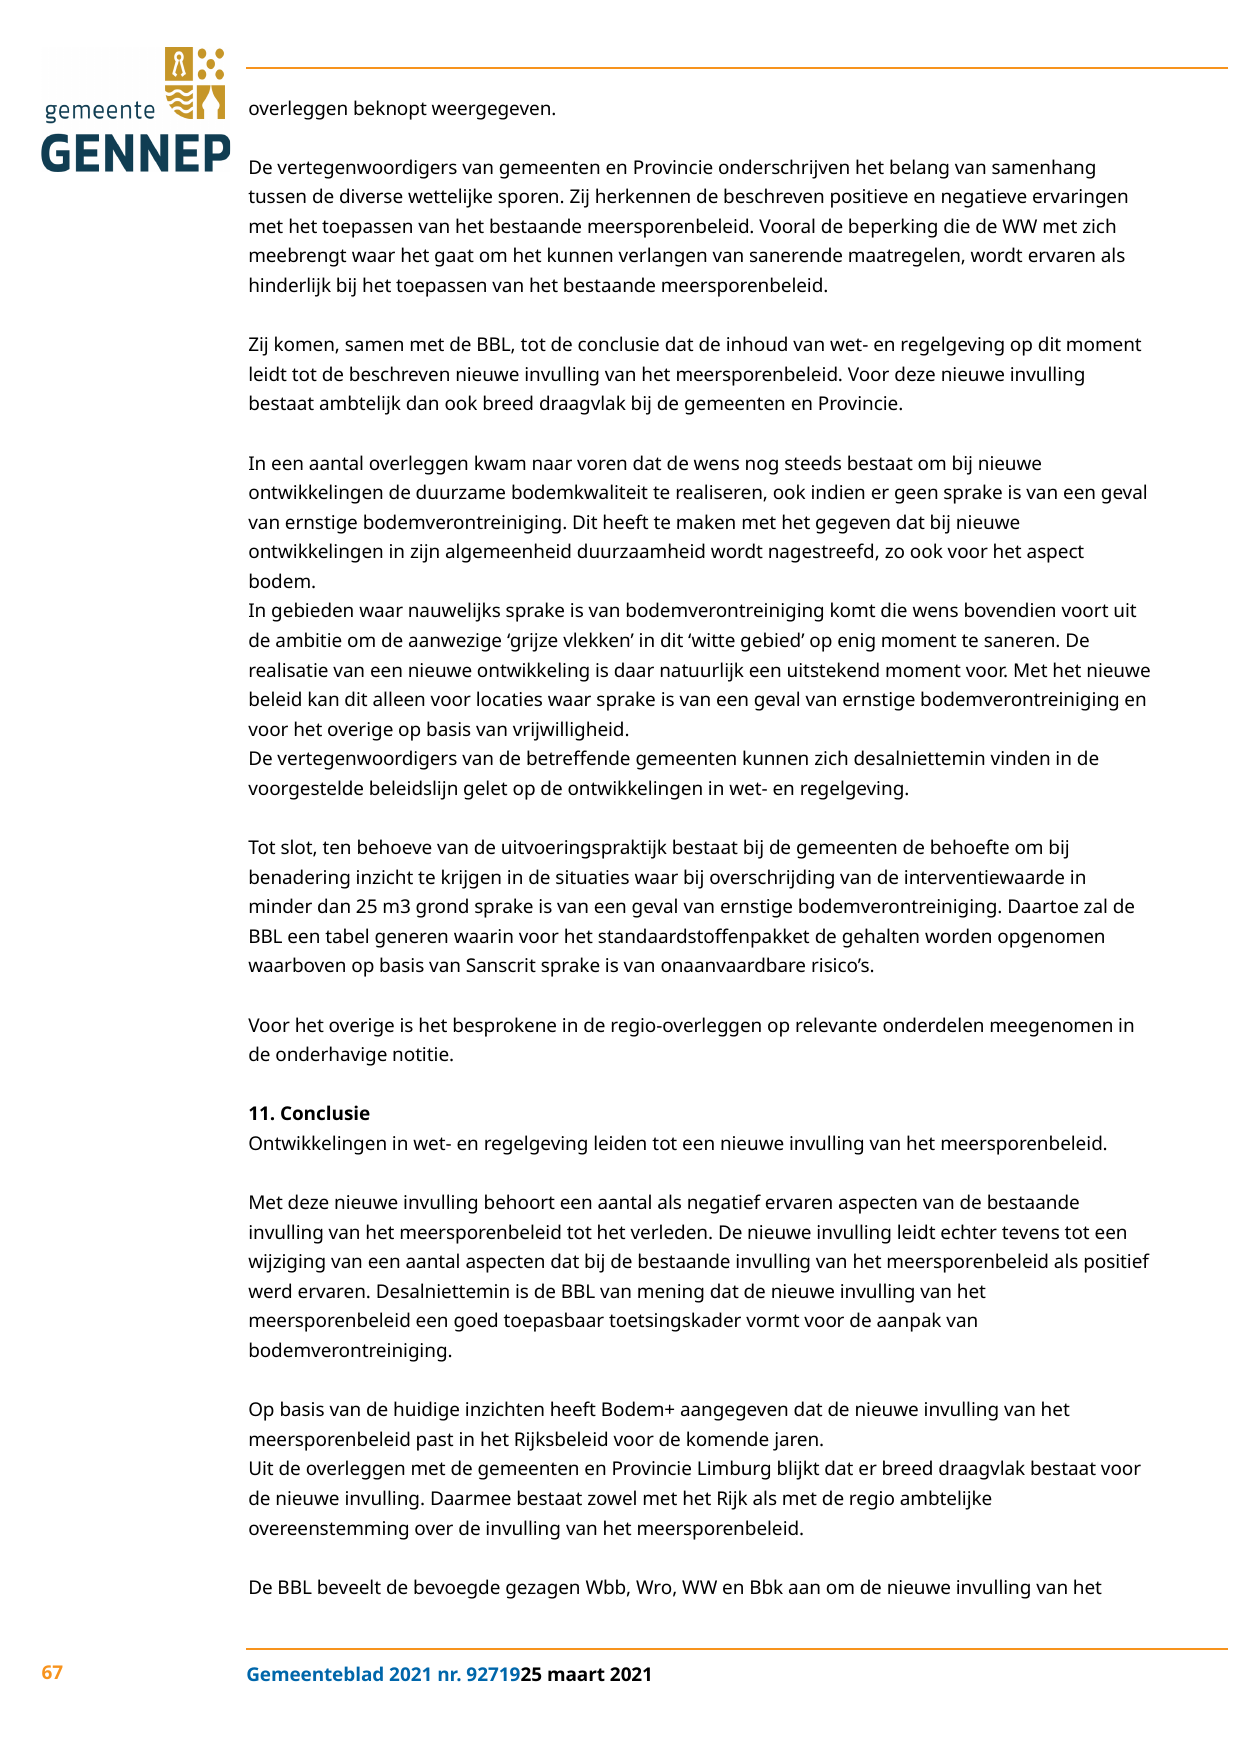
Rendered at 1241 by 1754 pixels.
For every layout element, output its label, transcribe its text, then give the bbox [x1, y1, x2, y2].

text Zij komen, samen met de BBL, tot de conclusie dat de inhoud van wet- en regelgeving op dit moment leidt tot de beschreven nieuwe invulling van het meersporenbeleid. Voor deze nieuwe invulling bestaat ambtelijk dan ook breed draagvlak bij de gemeenten en Provincie. [248, 331, 1152, 416]
text In gebieden waar nauwelijks sprake is van bodemverontreiniging komt die wens bovendien voort uit de ambitie om de aanwezige ‘grijze vlekken’ in dit ‘witte gebied’ op enig moment te saneren. De realisatie van een nieuwe ontwikkeling is daar natuurlijk een uitstekend moment voor. Met het nieuwe beleid kan dit alleen voor locaties waar sprake is van een geval van ernstige bodemverontreiniging en voor het overige op basis van vrijwilligheid. [248, 598, 1152, 742]
text Uit de overleggen met de gemeenten en Provincie Limburg blijkt dat er breed draagvlak bestaat voor de nieuwe invulling. Daarmee bestaat zowel met het Rijk als met de regio ambtelijke overeenstemming over de invulling van het meersporenbeleid. [248, 1456, 1152, 1541]
text De vertegenwoordigers van gemeenten en Provincie onderschrijven het belang van samenhang tussen de diverse wettelijke sporen. Zij herkennen de beschreven positieve en negatieve ervaringen met het toepassen van het bestaande meersporenbeleid. Vooral de beperking die de WW met zich meebrengt waar het gaat om het kunnen verlangen van sanerende maatregelen, wordt ervaren als hinderlijk bij het toepassen van het bestaande meersporenbeleid. [248, 154, 1152, 298]
text Ontwikkelingen in wet- en regelgeving leiden tot een nieuwe invulling van het meersporenbeleid. [248, 1130, 1152, 1156]
text De vertegenwoordigers van de betreffende gemeenten kunnen zich desalniettemin vinden in de voorgestelde beleidslijn gelet op de ontwikkelingen in wet- en regelgeving. [248, 746, 1152, 801]
text In een aantal overleggen kwam naar voren dat de wens nog steeds bestaat om bij nieuwe ontwikkelingen de duurzame bodemkwaliteit te realiseren, ook indien er geen sprake is van een geval van ernstige bodemverontreiniging. Dit heeft te maken met het gegeven dat bij nieuwe ontwikkelingen in zijn algemeenheid duurzaamheid wordt nagestreefd, zo ook voor het aspect bodem. [248, 450, 1152, 594]
text Tot slot, ten behoeve van de uitvoeringspraktijk bestaat bij de gemeenten de behoefte om bij benadering inzicht te krijgen in de situaties waar bij overschrijding van de interventiewaarde in minder dan 25 m3 grond sprake is van een geval van ernstige bodemverontreiniging. Daartoe zal de BBL een tabel generen waarin voor het standaardstoffenpakket de gehalten worden opgenomen waarboven op basis van Sanscrit sprake is van onaanvaardbare risico’s. [248, 834, 1152, 978]
text Op basis van de huidige inzichten heeft Bodem+ aangegeven dat de nieuwe invulling van het meersporenbeleid past in het Rijksbeleid voor de komende jaren. [248, 1396, 1152, 1452]
text Voor het overige is het besprokene in de regio-overleggen op relevante onderdelen meegenomen in de onderhavige notitie. [248, 1012, 1152, 1067]
text Met deze nieuwe invulling behoort een aantal als negatief ervaren aspecten van de bestaande invulling van het meersporenbeleid tot het verleden. De nieuwe invulling leidt echter tevens tot een wijziging van een aantal aspecten dat bij de bestaande invulling van het meersporenbeleid als positief werd ervaren. Desalniettemin is de BBL van mening dat de nieuwe invulling van het meersporenbeleid een goed toepasbaar toetsingskader vormt voor de aanpak van bodemverontreiniging. [248, 1189, 1152, 1363]
text 11. Conclusie [248, 1101, 1152, 1126]
text De BBL beveelt de bevoegde gezagen Wbb, Wro, WW en Bbk aan om de nieuwe invulling van het [248, 1574, 1152, 1600]
text overleggen beknopt weergegeven. [248, 95, 1152, 121]
picture [41, 47, 231, 172]
